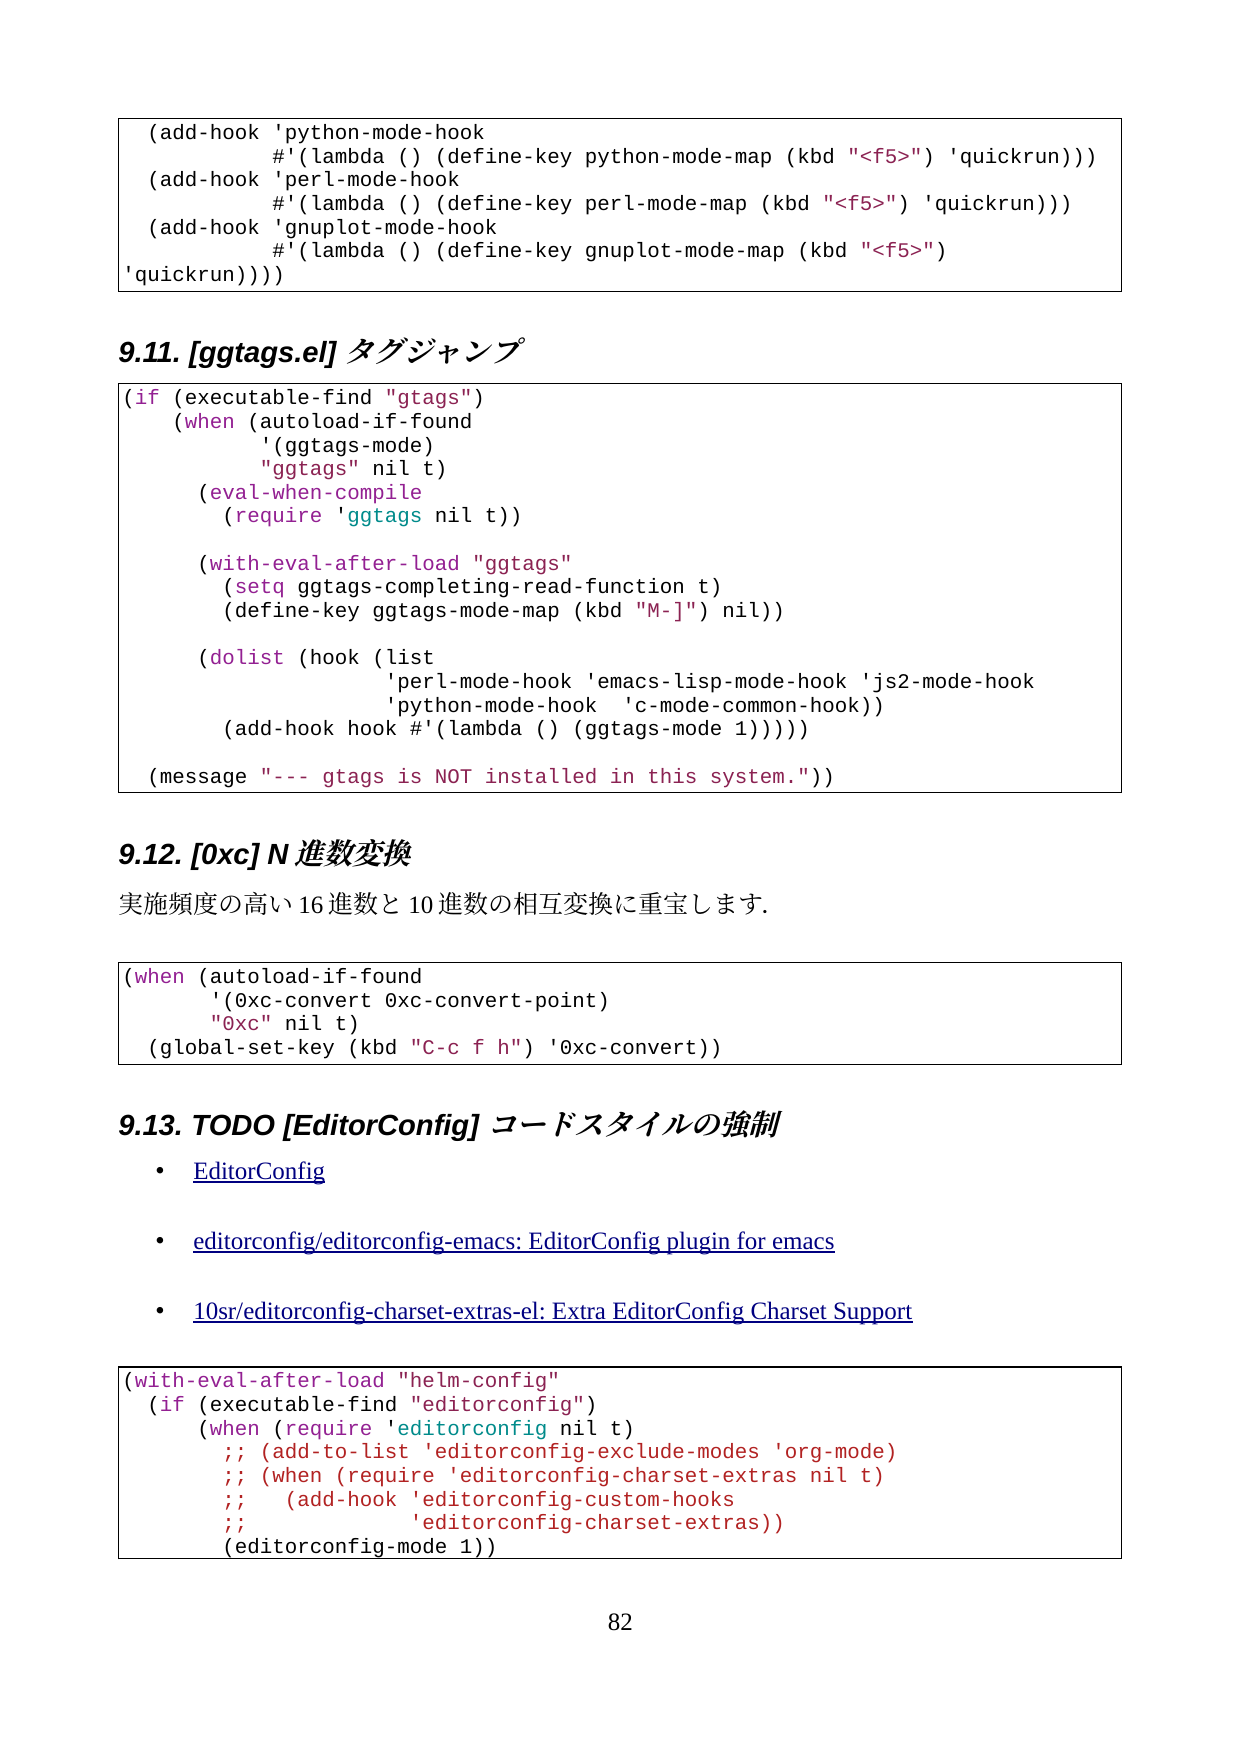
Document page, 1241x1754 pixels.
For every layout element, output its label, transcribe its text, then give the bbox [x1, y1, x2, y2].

text (eval-when-compile [119, 478, 1121, 502]
text (setq ggtags-completing-read-function t) [119, 572, 1121, 596]
text (add-hook 'python-mode-hook [119, 119, 1121, 142]
text (add-hook hook #'(lambda () (ggtags-mode 1))))) [119, 714, 1121, 738]
text ;; 'editorconfig-charset-extras)) [119, 1508, 1121, 1532]
list EditorConfig [156, 1156, 1122, 1214]
text (define-key ggtags-mode-map (kbd "M-]") nil)) [119, 596, 1121, 620]
text (add-hook 'gnuplot-mode-hook [119, 213, 1121, 236]
text (dolist (hook (list [119, 643, 1121, 667]
text (global-set-key (kbd "C-c f h") '0xc-convert)) [119, 1033, 1121, 1064]
text ;; (add-hook 'editorconfig-custom-hooks [119, 1485, 1121, 1508]
text ;; (when (require 'editorconfig-charset-extras nil t) [119, 1461, 1121, 1485]
text '(0xc-convert 0xc-convert-point) [119, 986, 1121, 1009]
text (when (autoload-if-found [119, 963, 1121, 986]
text #'(lambda () (define-key perl-mode-map (kbd "<f5>") 'quickrun))) [119, 189, 1121, 213]
list 10sr/editorconfig-charset-extras-el: Extra EditorConfig Charset Support [156, 1296, 1122, 1354]
text (when (autoload-if-found [119, 407, 1121, 431]
text (editorconfig-mode 1)) [119, 1532, 1121, 1558]
text (if (executable-find "gtags") [119, 384, 1121, 407]
text #'(lambda () (define-key gnuplot-mode-map (kbd "<f5>") 'quickrun)))) [119, 236, 1121, 291]
list editorconfig/editorconfig-emacs: EditorConfig plugin for emacs [156, 1226, 1122, 1284]
text #'(lambda () (define-key python-mode-map (kbd "<f5>") 'quickrun))) [119, 142, 1121, 165]
subtitle [0xc] N進数変換 [118, 831, 1122, 872]
text 'python-mode-hook 'c-mode-common-hook)) [119, 691, 1121, 714]
text (add-hook 'perl-mode-hook [119, 165, 1121, 189]
text (with-eval-after-load "ggtags" [119, 549, 1121, 572]
text (message "--- gtags is NOT installed in this system.")) [119, 762, 1121, 792]
text 'perl-mode-hook 'emacs-lisp-mode-hook 'js2-mode-hook [119, 667, 1121, 691]
text (with-eval-after-load "helm-config" [119, 1368, 1121, 1390]
text (when (require 'editorconfig nil t) [119, 1414, 1121, 1437]
text 実施頻度の高い16進数と10進数の相互変換に重宝します． [118, 885, 1122, 950]
text "0xc" nil t) [119, 1009, 1121, 1033]
text (if (executable-find "editorconfig") [119, 1390, 1121, 1414]
subtitle [ggtags.el] タグジャンプ [118, 329, 1122, 371]
text "ggtags" nil t) [119, 454, 1121, 478]
text '(ggtags-mode) [119, 431, 1121, 454]
text ;; (add-to-list 'editorconfig-exclude-modes 'org-mode) [119, 1437, 1121, 1461]
subtitle TODO [EditorConfig] コードスタイルの強制 [118, 1102, 1122, 1144]
text (require 'ggtags nil t)) [119, 502, 1121, 525]
